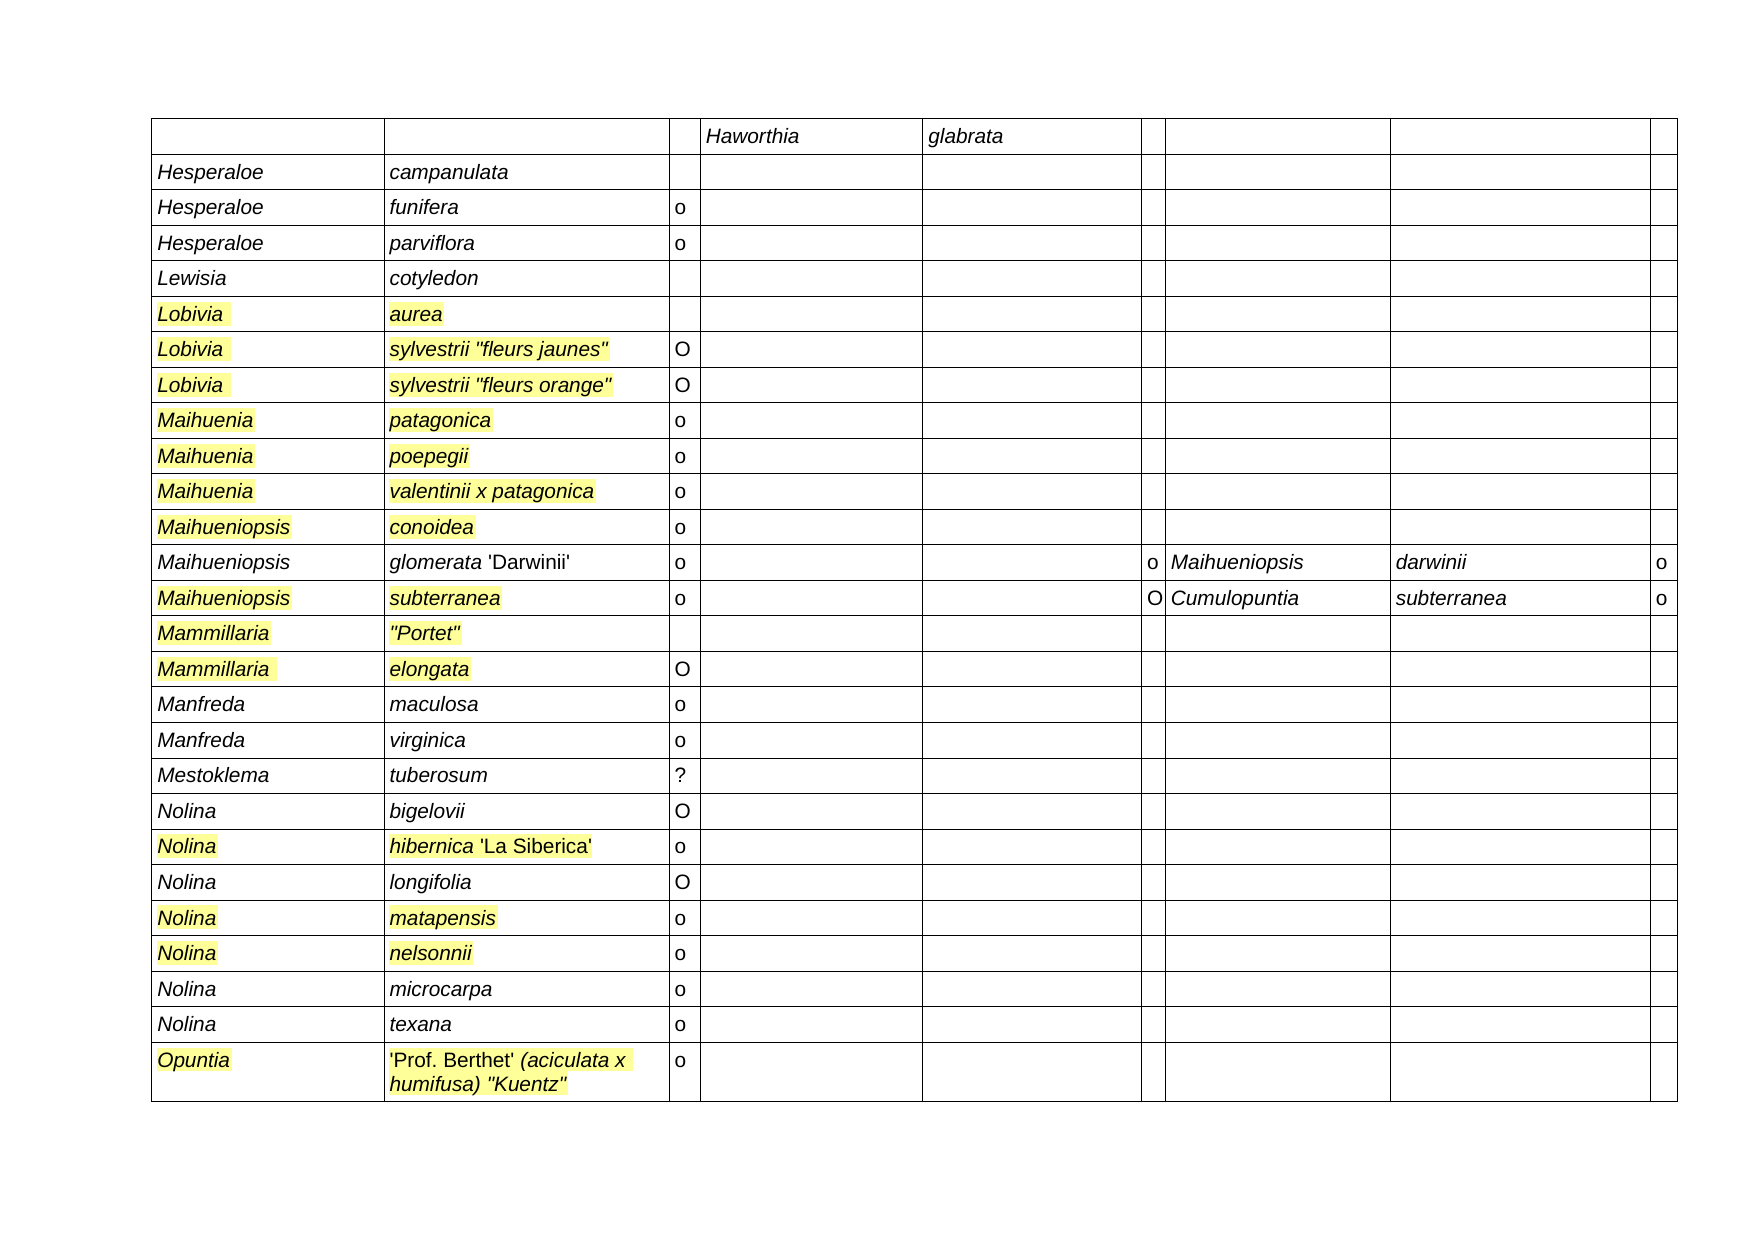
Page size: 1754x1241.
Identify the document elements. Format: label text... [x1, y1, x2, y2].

table_cell aurea [385, 297, 669, 331]
table_cell bigelovii [385, 794, 669, 828]
table_cell [1391, 723, 1650, 757]
table_cell [1651, 226, 1677, 260]
table_cell [1651, 119, 1677, 154]
table_cell darwinii [1391, 545, 1650, 580]
table_cell [701, 581, 922, 615]
table_cell [701, 652, 922, 686]
table_cell [701, 297, 922, 331]
table_cell [923, 1043, 1141, 1101]
table_cell [670, 616, 700, 651]
table_cell [923, 190, 1141, 225]
table_cell [701, 616, 922, 651]
table_cell [923, 332, 1141, 367]
table_cell Nolina [152, 901, 384, 935]
table_cell "Portet" [385, 616, 669, 651]
table_cell texana [385, 1007, 669, 1042]
table_cell [1166, 759, 1390, 793]
table_cell o [670, 439, 700, 473]
table_cell [1166, 616, 1390, 651]
table_cell Lewisia [152, 261, 384, 296]
table_cell O [670, 794, 700, 828]
table_cell [1166, 687, 1390, 722]
table_cell [701, 155, 922, 189]
table_cell [701, 936, 922, 971]
table_cell [1651, 1007, 1677, 1042]
table_cell o [670, 936, 700, 971]
table_cell [701, 510, 922, 544]
table_cell [701, 901, 922, 935]
table_cell Maihueniopsis [152, 510, 384, 544]
table_cell o [670, 226, 700, 260]
table_cell O [670, 652, 700, 686]
table_cell [1651, 759, 1677, 793]
table_cell Nolina [152, 1007, 384, 1042]
table_cell [701, 830, 922, 864]
table_cell Mammillaria [152, 616, 384, 651]
table_cell [1142, 901, 1165, 935]
table_cell o [1651, 581, 1677, 615]
table_cell [923, 297, 1141, 331]
table_cell sylvestrii "fleurs orange" [385, 368, 669, 402]
table_cell o [670, 972, 700, 1006]
table_cell Lobivia [152, 368, 384, 402]
table_cell conoidea [385, 510, 669, 544]
table_cell [1391, 297, 1650, 331]
table_cell cotyledon [385, 261, 669, 296]
table_cell [1391, 368, 1650, 402]
table_cell longifolia [385, 865, 669, 899]
table_cell [1142, 723, 1165, 757]
table_cell [1651, 936, 1677, 971]
table_cell [1391, 865, 1650, 899]
table_cell o [670, 687, 700, 722]
table_cell [1166, 474, 1390, 509]
table_cell nelsonnii [385, 936, 669, 971]
table_cell O [1142, 581, 1165, 615]
table_cell [1651, 865, 1677, 899]
table_cell [1391, 119, 1650, 154]
table_cell o [670, 545, 700, 580]
table_cell [1651, 616, 1677, 651]
table_cell matapensis [385, 901, 669, 935]
table_cell [1391, 794, 1650, 828]
table_cell glabrata [923, 119, 1141, 154]
table_cell [1166, 190, 1390, 225]
table_cell patagonica [385, 403, 669, 438]
table_cell [1651, 794, 1677, 828]
table_cell [1391, 190, 1650, 225]
table_cell [701, 1007, 922, 1042]
table_cell o [670, 1043, 700, 1101]
table_cell [701, 1043, 922, 1101]
table_cell [1651, 368, 1677, 402]
table_cell O [670, 332, 700, 367]
table_cell ? [670, 759, 700, 793]
table_cell [1142, 830, 1165, 864]
table_cell [1391, 403, 1650, 438]
table_cell [923, 616, 1141, 651]
table_cell [1391, 439, 1650, 473]
table_cell Hesperaloe [152, 155, 384, 189]
table_cell Maihuenia [152, 403, 384, 438]
table_cell o [670, 581, 700, 615]
table_cell [1651, 261, 1677, 296]
table_cell o [670, 403, 700, 438]
table_cell [152, 119, 384, 154]
table_cell Haworthia [701, 119, 922, 154]
table_cell [1651, 1043, 1677, 1101]
table_cell [1142, 1007, 1165, 1042]
table_cell [670, 119, 700, 154]
table_cell [923, 474, 1141, 509]
table_cell [923, 261, 1141, 296]
table_cell [923, 830, 1141, 864]
table_cell [701, 545, 922, 580]
table_cell [1391, 616, 1650, 651]
table_cell [923, 652, 1141, 686]
table_cell [701, 687, 922, 722]
table_cell [923, 439, 1141, 473]
table_cell [1651, 652, 1677, 686]
table_cell [923, 972, 1141, 1006]
table_cell [923, 155, 1141, 189]
table_cell [1166, 403, 1390, 438]
table_cell [1142, 936, 1165, 971]
table_cell [701, 759, 922, 793]
table_cell [385, 119, 669, 154]
table_cell [1142, 652, 1165, 686]
table_cell [1391, 1007, 1650, 1042]
table_cell [1391, 652, 1650, 686]
table_cell [1142, 155, 1165, 189]
table_cell [923, 403, 1141, 438]
table_cell [1142, 368, 1165, 402]
table_cell Lobivia [152, 332, 384, 367]
table_cell [1166, 865, 1390, 899]
table_cell [1142, 865, 1165, 899]
table_cell Maihuenia [152, 439, 384, 473]
table_cell [701, 439, 922, 473]
table_cell [1166, 830, 1390, 864]
table_cell [1651, 332, 1677, 367]
table_cell Lobivia [152, 297, 384, 331]
table_cell [1142, 403, 1165, 438]
table_cell Mestoklema [152, 759, 384, 793]
table_cell [670, 261, 700, 296]
table_cell [701, 261, 922, 296]
table_cell [1166, 1007, 1390, 1042]
table_cell [1166, 936, 1390, 971]
table_cell o [670, 510, 700, 544]
table_cell [1651, 510, 1677, 544]
table_cell [1651, 474, 1677, 509]
table_cell O [670, 368, 700, 402]
table_cell elongata [385, 652, 669, 686]
table_cell [1391, 332, 1650, 367]
table_cell [1166, 439, 1390, 473]
table_cell [923, 865, 1141, 899]
table_cell [1166, 226, 1390, 260]
table_cell [1166, 119, 1390, 154]
table_cell o [670, 723, 700, 757]
table_cell Nolina [152, 830, 384, 864]
table_cell [1142, 972, 1165, 1006]
table_cell [1391, 901, 1650, 935]
table_cell [1391, 972, 1650, 1006]
table_cell Maihuenia [152, 474, 384, 509]
table_cell [923, 723, 1141, 757]
table_cell Maihueniopsis [152, 545, 384, 580]
table_cell [923, 759, 1141, 793]
table_cell [1391, 474, 1650, 509]
table_cell [1651, 155, 1677, 189]
table_cell [1166, 297, 1390, 331]
table_cell [701, 332, 922, 367]
table_cell [1142, 687, 1165, 722]
table_cell o [670, 1007, 700, 1042]
table_cell [701, 368, 922, 402]
table_cell [1142, 297, 1165, 331]
table_cell tuberosum [385, 759, 669, 793]
table_cell parviflora [385, 226, 669, 260]
table_cell [923, 510, 1141, 544]
table_cell [1166, 332, 1390, 367]
table_cell [701, 865, 922, 899]
table_cell [1166, 1043, 1390, 1101]
table_cell [1142, 759, 1165, 793]
table_cell campanulata [385, 155, 669, 189]
table_cell [923, 901, 1141, 935]
table_cell o [670, 190, 700, 225]
table_cell Nolina [152, 865, 384, 899]
table_cell [1651, 687, 1677, 722]
table_cell [1166, 261, 1390, 296]
table_cell o [1142, 545, 1165, 580]
table_cell valentinii x patagonica [385, 474, 669, 509]
table_cell [701, 794, 922, 828]
table_cell [1651, 723, 1677, 757]
table_cell Nolina [152, 972, 384, 1006]
table_cell virginica [385, 723, 669, 757]
table_cell [1391, 936, 1650, 971]
table_cell [1142, 261, 1165, 296]
table_cell [1391, 759, 1650, 793]
table_cell [1391, 830, 1650, 864]
table_cell glomerata 'Darwinii' [385, 545, 669, 580]
table_cell o [670, 474, 700, 509]
table_cell [923, 545, 1141, 580]
table_cell [1142, 794, 1165, 828]
table_cell [1166, 652, 1390, 686]
table_cell Manfreda [152, 687, 384, 722]
table_cell O [670, 865, 700, 899]
table_cell [1142, 119, 1165, 154]
table_cell [701, 190, 922, 225]
table_cell [1391, 1043, 1650, 1101]
table_cell [923, 936, 1141, 971]
table_cell [1166, 972, 1390, 1006]
table_cell [701, 972, 922, 1006]
table_cell [1166, 901, 1390, 935]
table_cell Nolina [152, 794, 384, 828]
table_cell [701, 403, 922, 438]
table_cell [1166, 510, 1390, 544]
table_cell [1391, 261, 1650, 296]
table_cell Opuntia [152, 1043, 384, 1101]
table_cell [1651, 439, 1677, 473]
table_cell sylvestrii "fleurs jaunes" [385, 332, 669, 367]
table_cell hibernica 'La Siberica' [385, 830, 669, 864]
table_cell Hesperaloe [152, 226, 384, 260]
table_cell poepegii [385, 439, 669, 473]
table_cell subterranea [1391, 581, 1650, 615]
table_cell [1651, 830, 1677, 864]
table_cell [1651, 972, 1677, 1006]
table_cell Cumulopuntia [1166, 581, 1390, 615]
table_cell [923, 794, 1141, 828]
table_cell 'Prof. Berthet' (aciculata x humifusa) "Kuentz" [385, 1043, 669, 1101]
table_cell Hesperaloe [152, 190, 384, 225]
table_cell [701, 474, 922, 509]
table_cell [1391, 226, 1650, 260]
table_cell [923, 1007, 1141, 1042]
table_cell [1166, 368, 1390, 402]
table_cell Maihueniopsis [1166, 545, 1390, 580]
table_cell funifera [385, 190, 669, 225]
table_cell [1142, 439, 1165, 473]
table_cell Nolina [152, 936, 384, 971]
table_cell subterranea [385, 581, 669, 615]
table_cell [1142, 616, 1165, 651]
table_cell microcarpa [385, 972, 669, 1006]
table_cell [1166, 794, 1390, 828]
table_cell [923, 581, 1141, 615]
table_cell Maihueniopsis [152, 581, 384, 615]
table_cell maculosa [385, 687, 669, 722]
table_cell [1166, 155, 1390, 189]
table_cell [1142, 510, 1165, 544]
table_cell [1391, 687, 1650, 722]
table_cell o [670, 830, 700, 864]
table_cell [1651, 297, 1677, 331]
table_cell [1142, 226, 1165, 260]
table_cell [1142, 332, 1165, 367]
table_cell [923, 687, 1141, 722]
table_cell [1651, 190, 1677, 225]
table_cell [1142, 1043, 1165, 1101]
table_cell Mammillaria [152, 652, 384, 686]
table_cell [1651, 403, 1677, 438]
table_cell [1166, 723, 1390, 757]
table_cell [923, 226, 1141, 260]
table_cell Manfreda [152, 723, 384, 757]
table_cell [1391, 510, 1650, 544]
table_cell [923, 368, 1141, 402]
table_cell [1142, 474, 1165, 509]
table_cell o [670, 901, 700, 935]
table_cell [701, 226, 922, 260]
table_cell [1651, 901, 1677, 935]
table_cell [701, 723, 922, 757]
table_cell [1391, 155, 1650, 189]
table_cell [670, 297, 700, 331]
table_cell [1142, 190, 1165, 225]
table_cell o [1651, 545, 1677, 580]
table_cell [670, 155, 700, 189]
